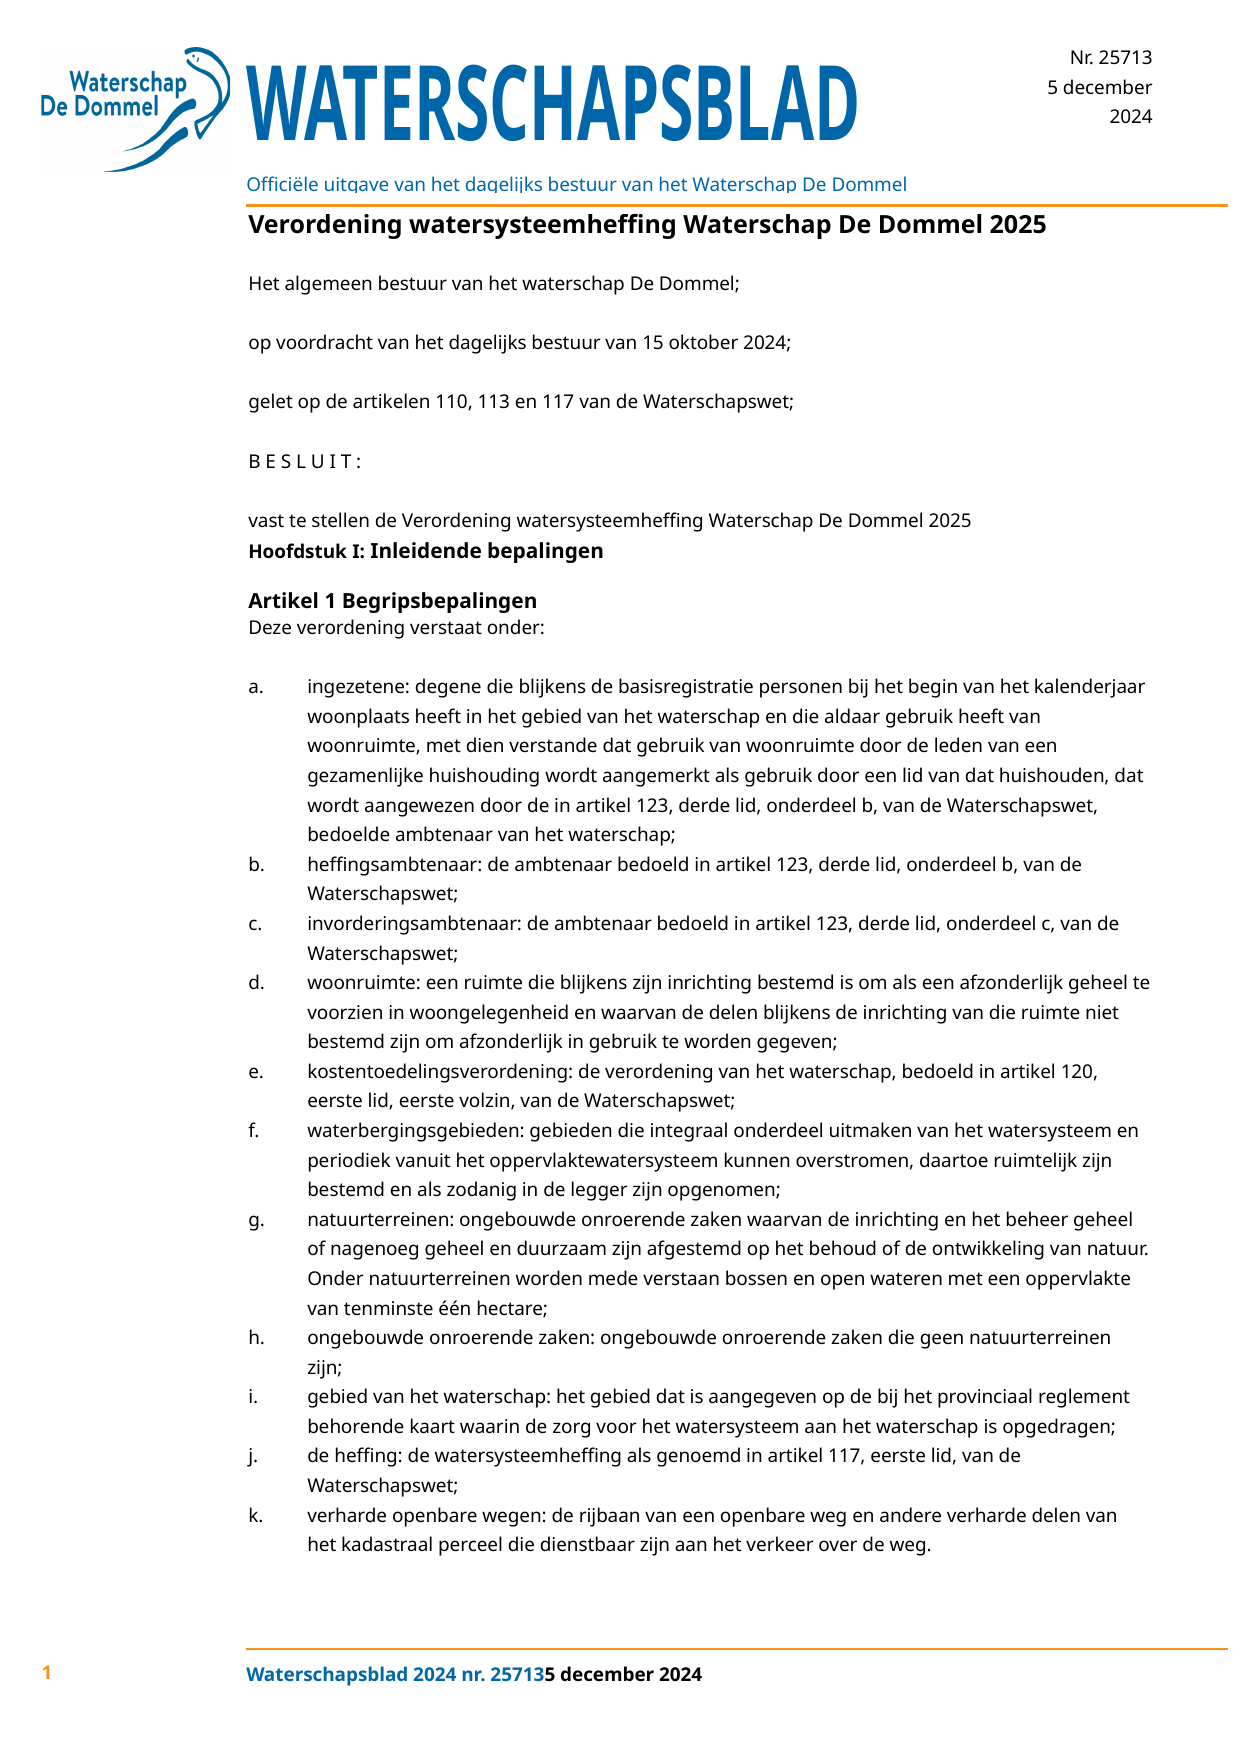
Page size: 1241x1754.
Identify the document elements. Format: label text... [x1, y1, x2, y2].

picture [45, 99, 51, 111]
picture [41, 47, 231, 172]
list verharde openbare wegen: de rijbaan van een openbare weg en andere verharde delen van het kadastraal perceel die dienstbaar zijn aan het verkeer over de weg. [248, 1502, 1152, 1557]
list kostentoedelingsverordening: de verordening van het waterschap, bedoeld in artikel 120, eerste lid, eerste volzin, van de Waterschapswet; [248, 1058, 1152, 1113]
text gelet op de artikelen 110, 113 en 117 van de Waterschapswet; [248, 389, 1152, 414]
text vast te stellen de Verordening watersysteemheffing Waterschap De Dommel 2025 [248, 507, 1152, 533]
list woonruimte: een ruimte die blijkens zijn inrichting bestemd is om als een afzonderlijk geheel te voorzien in woongelegenheid en waarvan de delen blijkens de inrichting van die ruimte niet bestemd zijn om afzonderlijk in gebruik te worden gegeven; [248, 969, 1152, 1054]
text Deze verordening verstaat onder: [248, 614, 1152, 640]
list heffingsambtenaar: de ambtenaar bedoeld in artikel 123, derde lid, onderdeel b, van de Waterschapswet; [248, 851, 1152, 906]
list de heffing: de watersysteemheffing als genoemd in artikel 117, eerste lid, van de Waterschapswet; [248, 1443, 1152, 1498]
list waterbergingsgebieden: gebieden die integraal onderdeel uitmaken van het watersysteem en periodiek vanuit het oppervlaktewatersysteem kunnen overstromen, daartoe ruimtelijk zijn bestemd en als zodanig in de legger zijn opgenomen; [248, 1117, 1152, 1202]
list ongebouwde onroerende zaken: ongebouwde onroerende zaken die geen natuurterreinen zijn; [248, 1324, 1152, 1379]
picture [204, 47, 231, 76]
list gebied van het waterschap: het gebied dat is aangegeven op de bij het provinciaal reglement behorende kaart waarin de zorg voor het watersysteem aan het waterschap is opgedragen; [248, 1383, 1152, 1439]
text op voordracht van het dagelijks bestuur van 15 oktober 2024; [248, 329, 1152, 355]
list invorderingsambtenaar: de ambtenaar bedoeld in artikel 123, derde lid, onderdeel c, van de Waterschapswet; [248, 910, 1152, 965]
list natuurterreinen: ongebouwde onroerende zaken waarvan de inrichting en het beheer geheel of nagenoeg geheel en duurzaam zijn afgestemd op het behoud of de ontwikkeling van natuur. Onder natuurterreinen worden mede verstaan bossen en open wateren met een oppervlakte van tenminste één hectare; [248, 1206, 1152, 1320]
picture [198, 118, 210, 131]
list ingezetene: degene die blijkens de basisregistratie personen bij het begin van het kalenderjaar woonplaats heeft in het gebied van het waterschap en die aldaar gebruik heeft van woonruimte, met dien verstande dat gebruik van woonruimte door de leden van een gezamenlijke huishouding wordt aangemerkt als gebruik door een lid van dat huishouden, dat wordt aangewezen door de in artikel 123, derde lid, onderdeel b, van de Waterschapswet, bedoelde ambtenaar van het waterschap; [248, 673, 1152, 847]
text Het algemeen bestuur van het waterschap De Dommel; [248, 270, 1152, 296]
text Artikel 1 Begripsbepalingen [248, 586, 1152, 614]
text B E S L U I T : [248, 448, 1152, 473]
text Hoofdstuk I: Inleidende bepalingen [248, 537, 1152, 565]
text Verordening watersysteemheffing Waterschap De Dommel 2025 [248, 207, 1152, 241]
